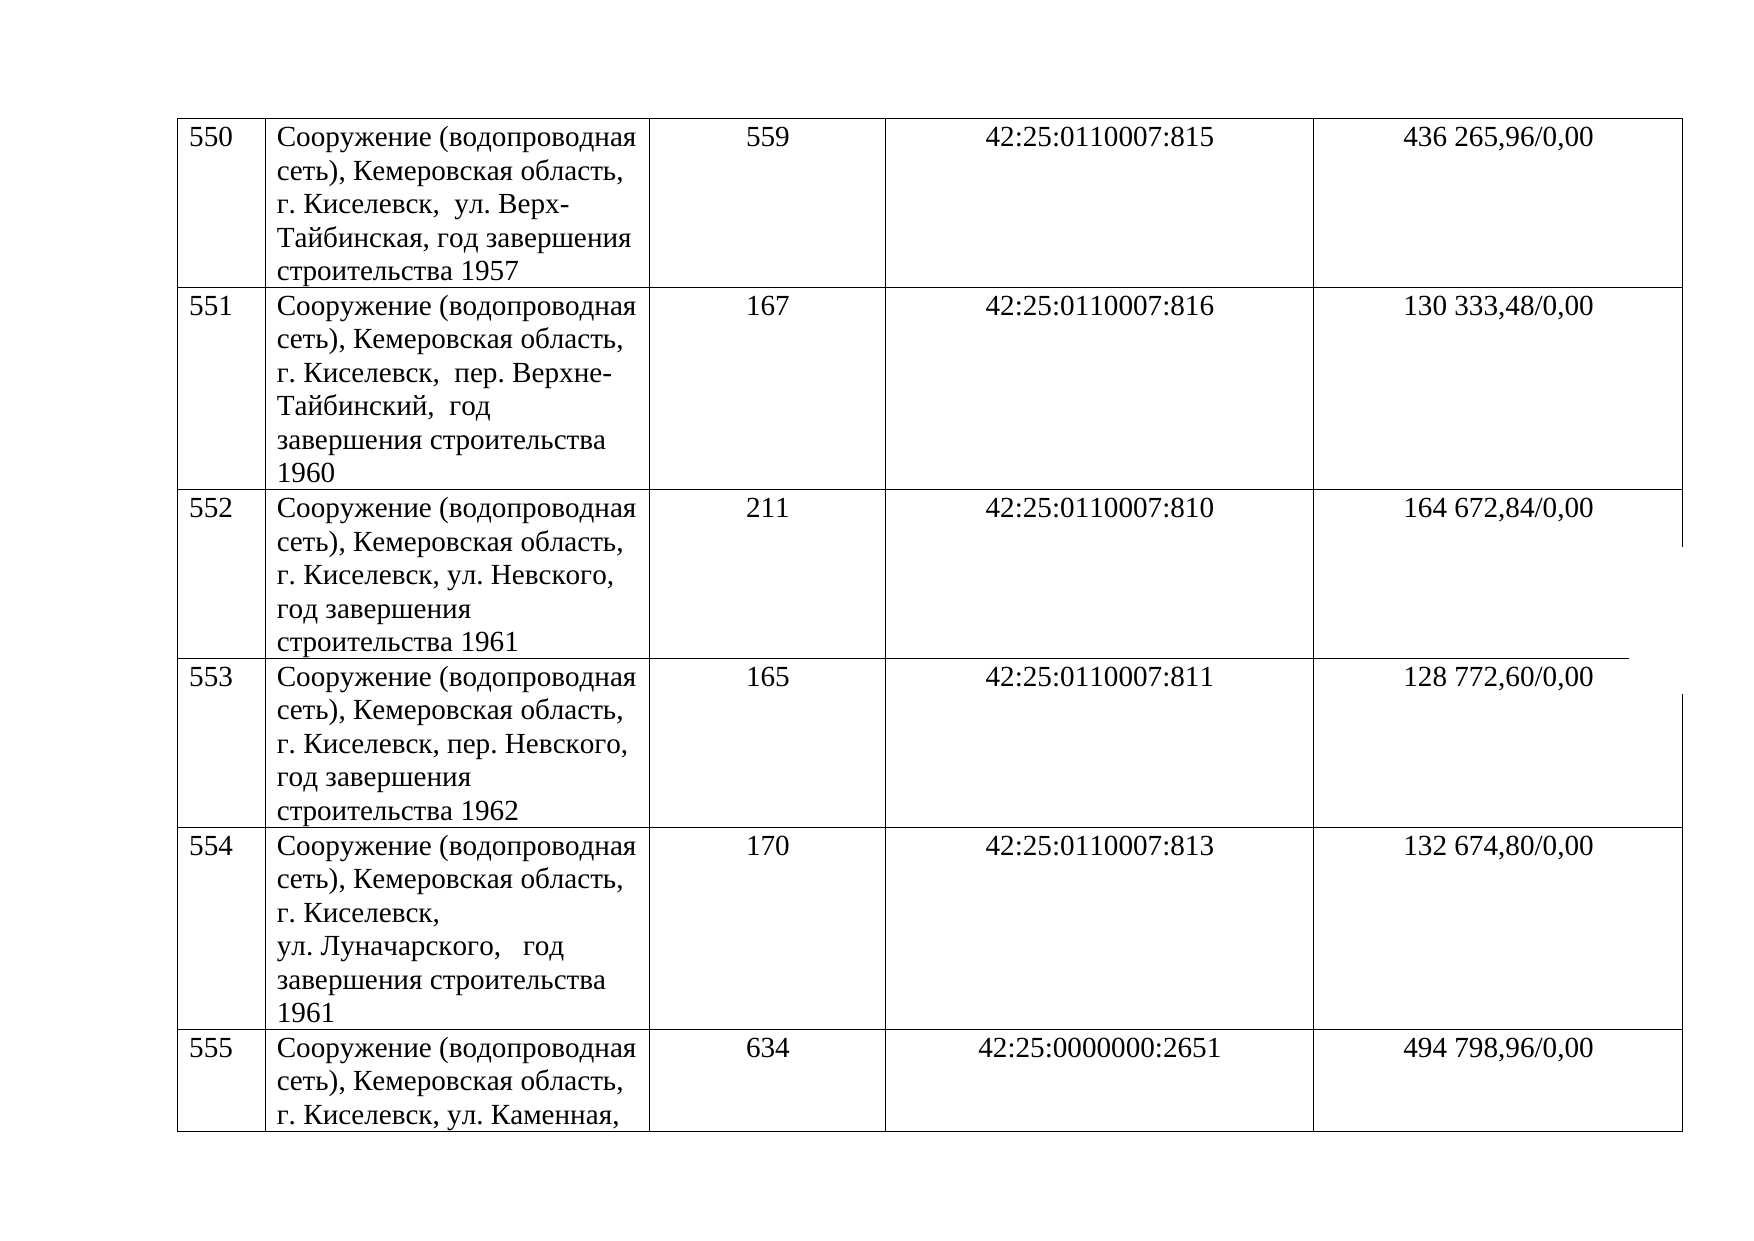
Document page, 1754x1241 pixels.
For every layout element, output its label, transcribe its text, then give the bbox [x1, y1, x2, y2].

table_cell 211 [650, 490, 885, 658]
table_cell Сооружение (водопроводная сеть), Кемеровская область, г. Киселевск, ул. Верх-Тайбинская, год завершения строительства 1957 [266, 119, 649, 287]
table_cell Сооружение (водопроводная сеть), Кемеровская область, г. Киселевск, ул. Невского, год завершения строительства 1961 [266, 490, 649, 658]
table_cell 164 672,84/0,00 [1314, 490, 1682, 658]
table_cell 42:25:0110007:816 [886, 288, 1313, 489]
table_cell 170 [650, 828, 885, 1029]
table_cell 553 [178, 659, 265, 827]
table_cell 165 [650, 659, 885, 827]
table_cell 552 [178, 490, 265, 658]
table_cell Сооружение (водопроводная сеть), Кемеровская область, г. Киселевск, пер. Верхне-Тайбинский, год завершения строительства 1960 [266, 288, 649, 489]
table_cell Сооружение (водопроводная сеть), Кемеровская область, г. Киселевск, пер. Невского, год завершения строительства 1962 [266, 659, 649, 827]
table_cell Сооружение (водопроводная сеть), Кемеровская область, г. Киселевск, ул. Луначарского, год завершения строительства 1961 [266, 828, 649, 1029]
table_cell Сооружение (водопроводная сеть), Кемеровская область, г. Киселевск, ул. Каменная, [266, 1030, 649, 1131]
table_cell 42:25:0110007:811 [886, 659, 1313, 827]
table_cell 42:25:0110007:813 [886, 828, 1313, 1029]
table_cell 130 333,48/0,00 [1314, 288, 1682, 489]
table_cell 551 [178, 288, 265, 489]
table_cell 634 [650, 1030, 885, 1131]
table_cell 436 265,96/0,00 [1314, 119, 1682, 287]
table_cell 42:25:0110007:810 [886, 490, 1313, 658]
table_cell 554 [178, 828, 265, 1029]
table_cell 494 798,96/0,00 [1314, 1030, 1682, 1131]
table_cell 550 [178, 119, 265, 287]
table_cell 132 674,80/0,00 [1314, 828, 1682, 1029]
table_cell 128 772,60/0,00 [1314, 659, 1682, 827]
table_cell 42:25:0110007:815 [886, 119, 1313, 287]
table_cell 42:25:0000000:2651 [886, 1030, 1313, 1131]
table_cell 559 [650, 119, 885, 287]
table_cell 167 [650, 288, 885, 489]
table_cell 555 [178, 1030, 265, 1131]
